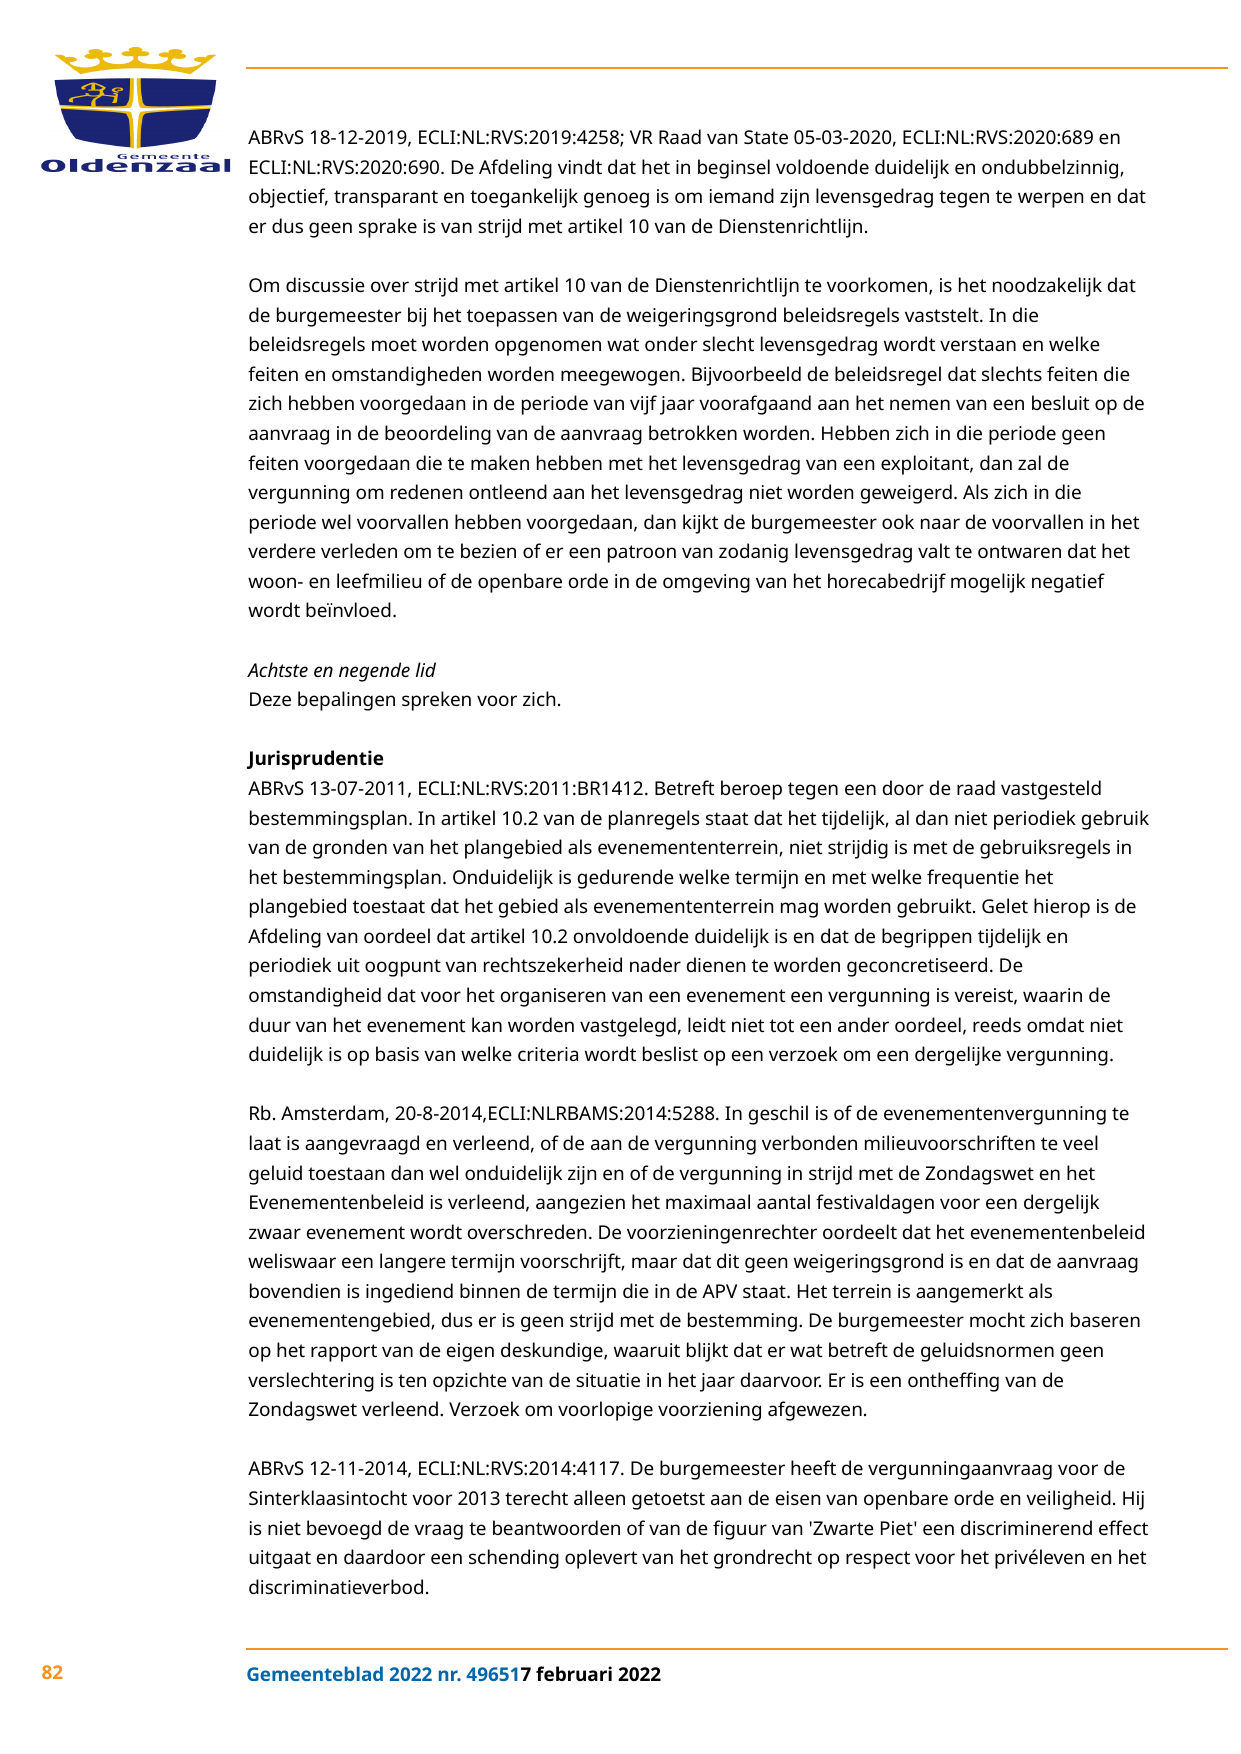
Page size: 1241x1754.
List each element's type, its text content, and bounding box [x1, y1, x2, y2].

text Jurisprudentie [248, 746, 1152, 771]
text Achtste en negende lid [248, 657, 1152, 683]
text Rb. Amsterdam, 20-8-2014,ECLI:NLRBAMS:2014:5288. In geschil is of de evenementenvergunning te laat is aangevraagd en verleend, of de aan de vergunning verbonden milieuvoorschriften te veel geluid toestaan dan wel onduidelijk zijn en of de vergunning in strijd met de Zondagswet en het Evenementenbeleid is verleend, aangezien het maximaal aantal festivaldagen voor een dergelijk zwaar evenement wordt overschreden. De voorzieningenrechter oordeelt dat het evenementenbeleid weliswaar een langere termijn voorschrijft, maar dat dit geen weigeringsgrond is en dat de aanvraag bovendien is ingediend binnen de termijn die in de APV staat. Het terrein is aangemerkt als evenementengebied, dus er is geen strijd met de bestemming. De burgemeester mocht zich baseren op het rapport van de eigen deskundige, waaruit blijkt dat er wat betreft de geluidsnormen geen verslechtering is ten opzichte van de situatie in het jaar daarvoor. Er is een ontheffing van de Zondagswet verleend. Verzoek om voorlopige voorziening afgewezen. [248, 1101, 1152, 1422]
text ABRvS 18-12-2019, ECLI:NL:RVS:2019:4258; VR Raad van State 05-03-2020, ECLI:NL:RVS:2020:689 en ECLI:NL:RVS:2020:690. De Afdeling vindt dat het in beginsel voldoende duidelijk en ondubbelzinnig, objectief, transparant en toegankelijk genoeg is om iemand zijn levensgedrag tegen te werpen en dat er dus geen sprake is van strijd met artikel 10 van de Dienstenrichtlijn. [248, 124, 1152, 239]
text Deze bepalingen spreken voor zich. [248, 686, 1152, 712]
text ABRvS 12-11-2014, ECLI:NL:RVS:2014:4117. De burgemeester heeft de vergunningaanvraag voor de Sinterklaasintocht voor 2013 terecht alleen getoetst aan de eisen van openbare orde en veiligheid. Hij is niet bevoegd de vraag te beantwoorden of van de figuur van 'Zwarte Piet' een discriminerend effect uitgaat en daardoor een schending oplevert van het grondrecht op respect voor het privéleven en het discriminatieverbod. [248, 1456, 1152, 1600]
text ABRvS 13-07-2011, ECLI:NL:RVS:2011:BR1412. Betreft beroep tegen een door de raad vastgesteld bestemmingsplan. In artikel 10.2 van de planregels staat dat het tijdelijk, al dan niet periodiek gebruik van de gronden van het plangebied als evenemententerrein, niet strijdig is met de gebruiksregels in het bestemmingsplan. Onduidelijk is gedurende welke termijn en met welke frequentie het plangebied toestaat dat het gebied als evenemententerrein mag worden gebruikt. Gelet hierop is de Afdeling van oordeel dat artikel 10.2 onvoldoende duidelijk is en dat de begrippen tijdelijk en periodiek uit oogpunt van rechtszekerheid nader dienen te worden geconcretiseerd. De omstandigheid dat voor het organiseren van een evenement een vergunning is vereist, waarin de duur van het evenement kan worden vastgelegd, leidt niet tot een ander oordeel, reeds omdat niet duidelijk is op basis van welke criteria wordt beslist op een verzoek om een dergelijke vergunning. [248, 775, 1152, 1067]
picture [41, 47, 231, 172]
text Om discussie over strijd met artikel 10 van de Dienstenrichtlijn te voorkomen, is het noodzakelijk dat de burgemeester bij het toepassen van de weigeringsgrond beleidsregels vaststelt. In die beleidsregels moet worden opgenomen wat onder slecht levensgedrag wordt verstaan en welke feiten en omstandigheden worden meegewogen. Bijvoorbeeld de beleidsregel dat slechts feiten die zich hebben voorgedaan in de periode van vijf jaar voorafgaand aan het nemen van een besluit op de aanvraag in de beoordeling van de aanvraag betrokken worden. Hebben zich in die periode geen feiten voorgedaan die te maken hebben met het levensgedrag van een exploitant, dan zal de vergunning om redenen ontleend aan het levensgedrag niet worden geweigerd. Als zich in die periode wel voorvallen hebben voorgedaan, dan kijkt de burgemeester ook naar de voorvallen in het verdere verleden om te bezien of er een patroon van zodanig levensgedrag valt te ontwaren dat het woon- en leefmilieu of de openbare orde in de omgeving van het horecabedrijf mogelijk negatief wordt beïnvloed. [248, 272, 1152, 623]
